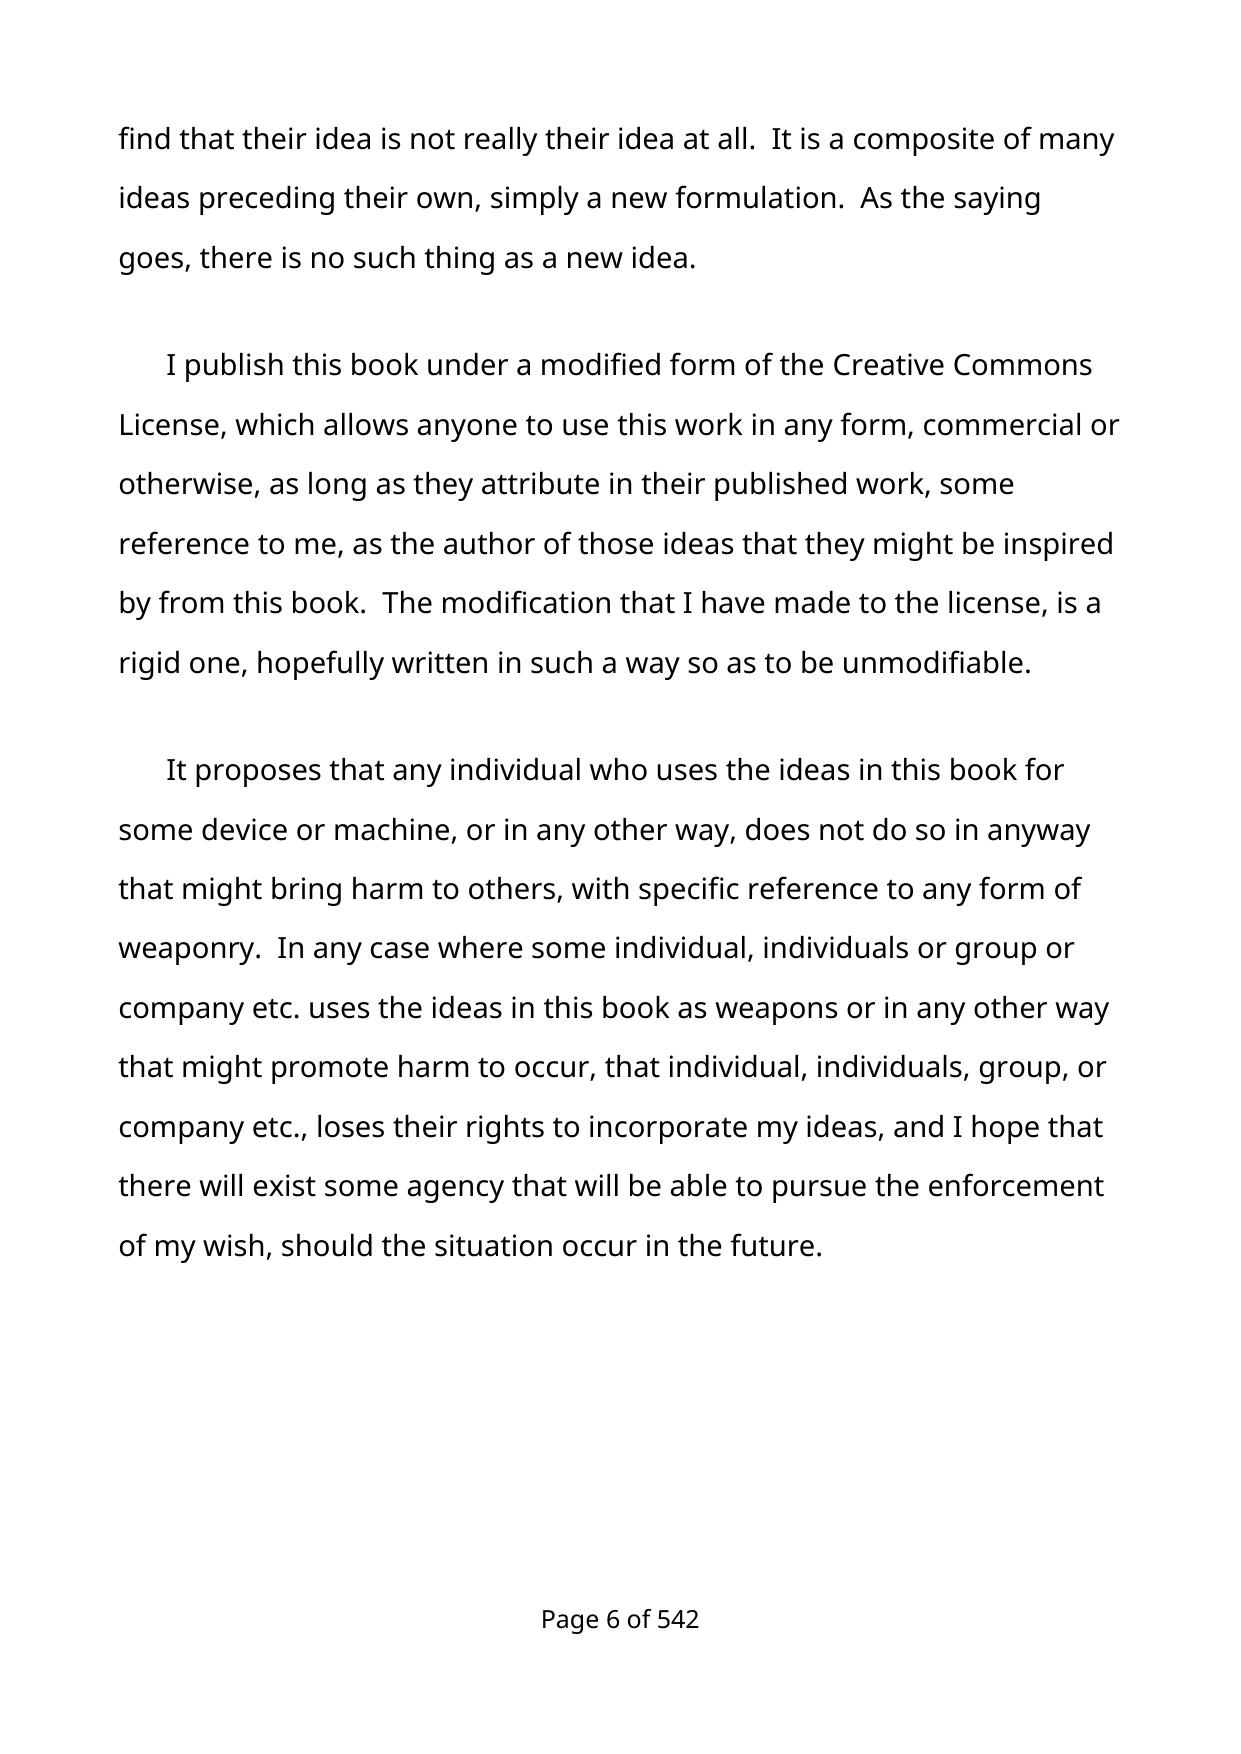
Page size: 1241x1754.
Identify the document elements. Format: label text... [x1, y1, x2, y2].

text I publish this book under a modified form of the Creative Commons License, which allows anyone to use this work in any form, commercial or otherwise, as long as they attribute in their published work, some reference to me, as the author of those ideas that they might be inspired by from this book. The modification that I have made to the license, is a rigid one, hopefully written in such a way so as to be unmodifiable. [118, 344, 1122, 682]
text It proposes that any individual who uses the ideas in this book for some device or machine, or in any other way, does not do so in anyway that might bring harm to others, with specific reference to any form of weaponry. In any case where some individual, individuals or group or company etc. uses the ideas in this book as weapons or in any other way that might promote harm to occur, that individual, individuals, group, or company etc., loses their rights to incorporate my ideas, and I hope that there will exist some agency that will be able to pursue the enforcement of my wish, should the situation occur in the future. [118, 749, 1122, 1265]
text find that their idea is not really their idea at all. It is a composite of many ideas preceding their own, simply a new formulation. As the saying goes, there is no such thing as a new idea. [118, 118, 1122, 277]
